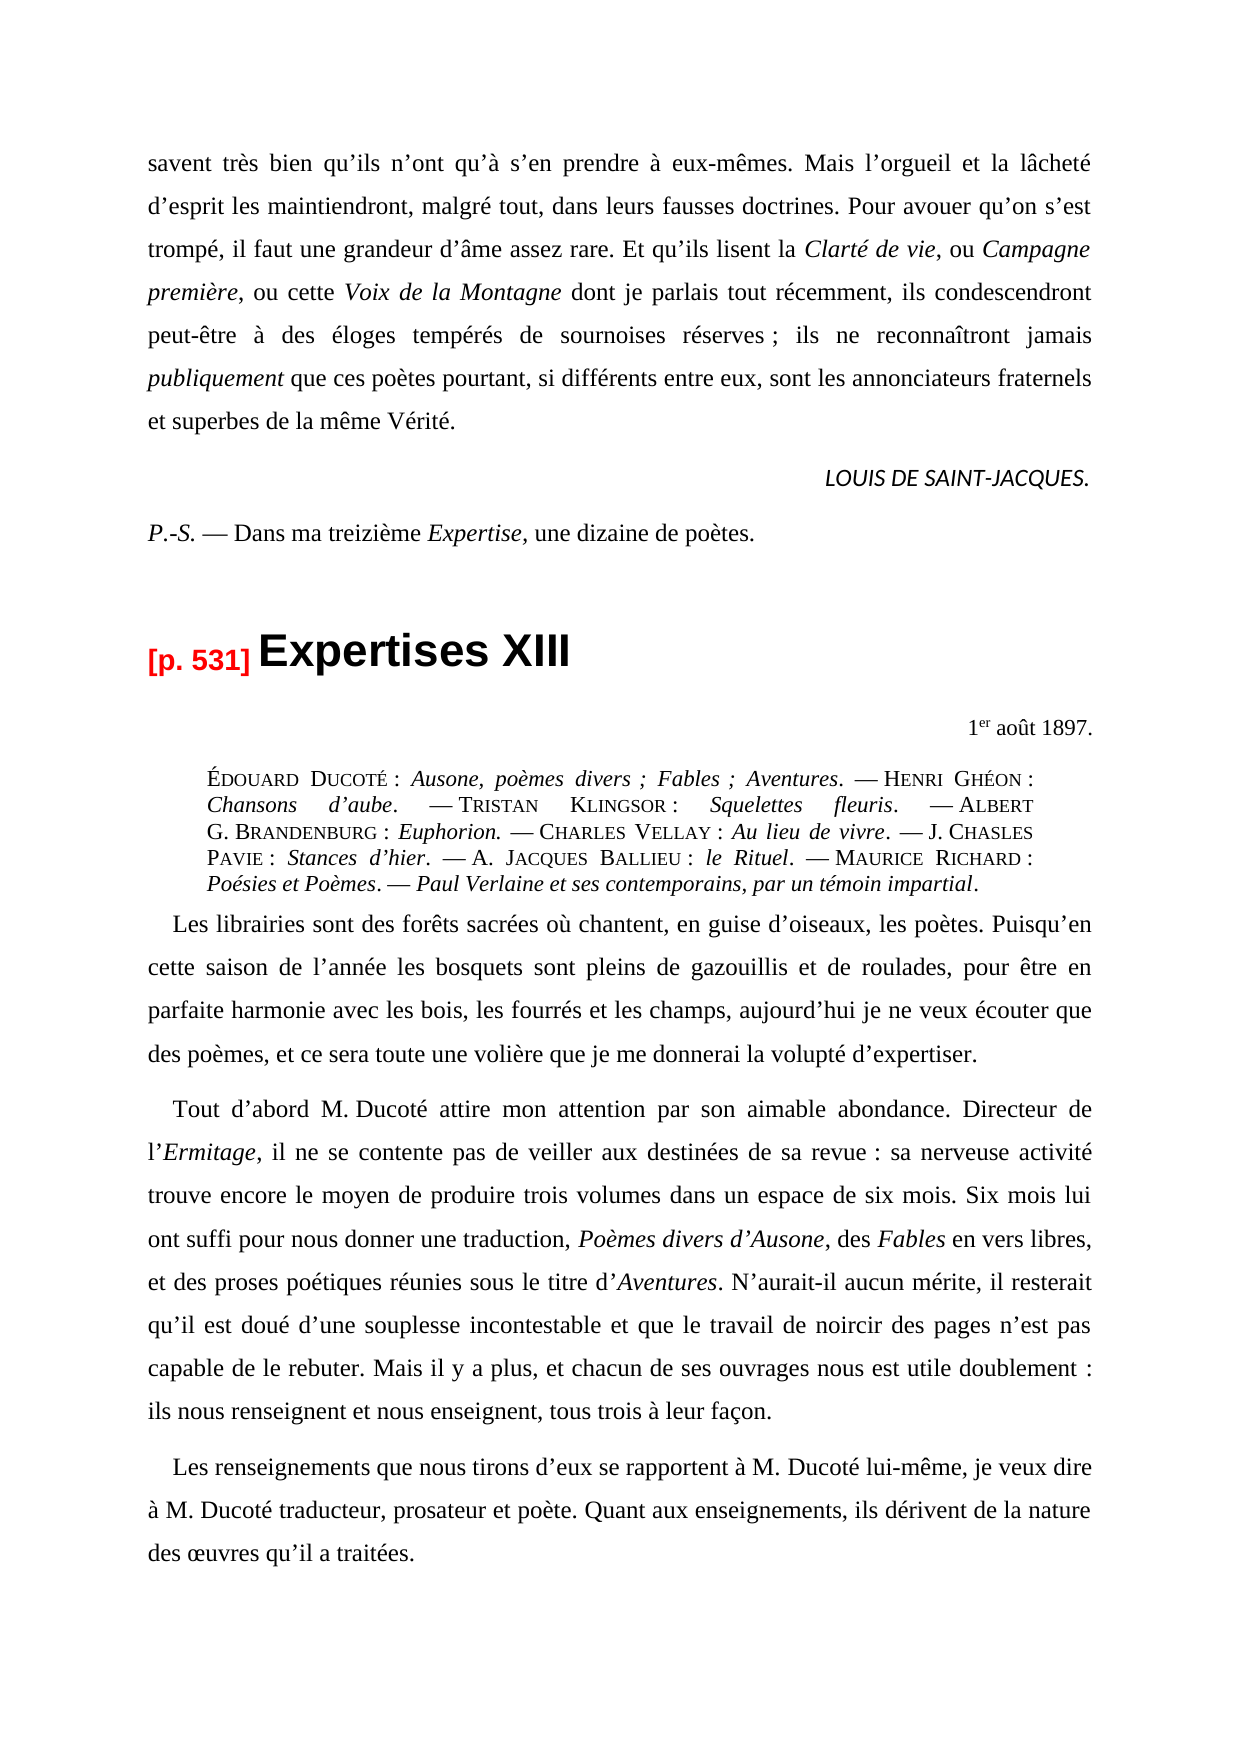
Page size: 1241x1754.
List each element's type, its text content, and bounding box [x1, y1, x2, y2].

text P.-S. — Dans ma treizième Expertise, une dizaine de poètes. [148, 518, 1093, 547]
text LOUIS DE SAINT-JACQUES. [148, 462, 1093, 492]
text Édouard Ducoté : Ausone, poèmes divers ; Fables ; Aventures. — Henri Ghéon : Chansons d’aube. — Tristan Klingsor : Squelettes fleuris. — Albert G. Brandenburg : Euphorion. — Charles Vellay : Au lieu de vivre. — J. Chasles Pavie : Stances d’hier. — A. Jacques Ballieu : le Rituel. — Maurice Richard : Poésies et Poèmes. — Paul Verlaine et ses contemporains, par un témoin impartial. [207, 765, 1033, 897]
text 1er août 1897. [148, 714, 1093, 740]
text Tout d’abord M. Ducoté attire mon attention par son aimable abondance. Directeur de l’Ermitage, il ne se contente pas de veiller aux destinées de sa revue : sa nerveuse activité trouve encore le moyen de produire trois volumes dans un espace de six mois. Six mois lui ont suffi pour nous donner une traduction, Poèmes divers d’Ausone, des Fables en vers libres, et des proses poétiques réunies sous le titre d’Aventures. N’aurait-il aucun mérite, il resterait qu’il est doué d’une souplesse incontestable et que le travail de noircir des pages n’est pas capable de le rebuter. Mais il y a plus, et chacun de ses ouvrages nous est utile doublement : ils nous renseignent et nous enseignent, tous trois à leur façon. [148, 1094, 1093, 1425]
subtitle [p. 531] Expertises XIII [148, 623, 1093, 676]
text Les librairies sont des forêts sacrées où chantent, en guise d’oiseaux, les poètes. Puisqu’en cette saison de l’année les bosquets sont pleins de gazouillis et de roulades, pour être en parfaite harmonie avec les bois, les fourrés et les champs, aujourd’hui je ne veux écouter que des poèmes, et ce sera toute une volière que je me donnerai la volupté d’expertiser. [148, 909, 1093, 1067]
text Les renseignements que nous tirons d’eux se rapportent à M. Ducoté lui-même, je veux dire à M. Ducoté traducteur, prosateur et poète. Quant aux enseignements, ils dérivent de la nature des œuvres qu’il a traitées. [148, 1452, 1093, 1567]
text savent très bien qu’ils n’ont qu’à s’en prendre à eux-mêmes. Mais l’orgueil et la lâcheté d’esprit les maintiendront, malgré tout, dans leurs fausses doctrines. Pour avouer qu’on s’est trompé, il faut une grandeur d’âme assez rare. Et qu’ils lisent la Clarté de vie, ou Campagne première, ou cette Voix de la Montagne dont je parlais tout récemment, ils condescendront peut-être à des éloges tempérés de sournoises réserves ; ils ne reconnaîtront jamais publiquement que ces poètes pourtant, si différents entre eux, sont les annonciateurs fraternels et superbes de la même Vérité. [148, 148, 1093, 435]
